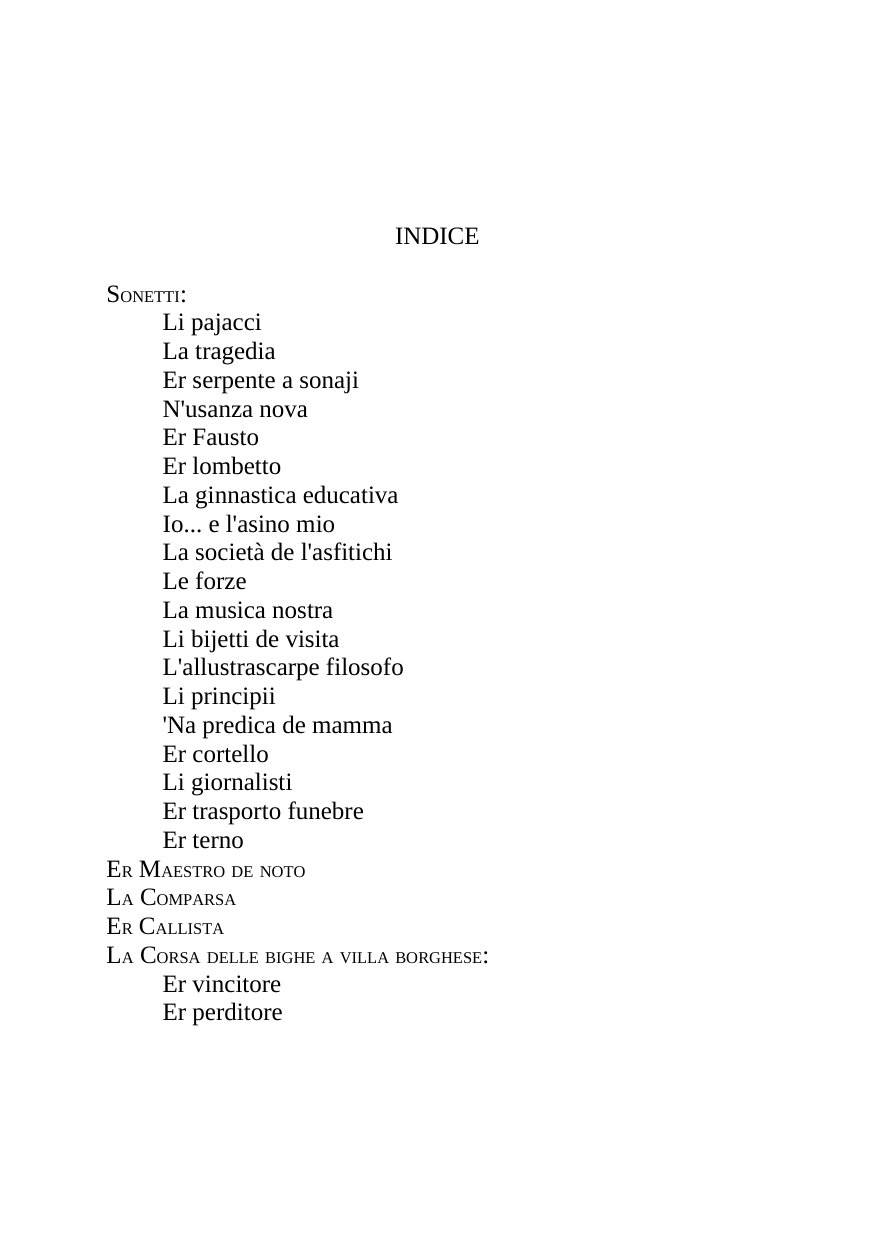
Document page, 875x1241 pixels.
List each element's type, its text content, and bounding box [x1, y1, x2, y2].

text Er lombetto [162, 451, 768, 480]
text Er serpente a sonaji [162, 365, 768, 394]
text Io... e l'asino mio [162, 509, 768, 537]
text La tragedia [162, 336, 768, 365]
text La società de l'asfitichi [162, 537, 768, 566]
text Er vincitore [162, 969, 768, 997]
text Er trasporto funebre [162, 796, 768, 825]
text L'allustrascarpe filosofo [162, 652, 768, 681]
text La musica nostra [162, 595, 768, 624]
text La Corsa delle bighe a villa borghese: [106, 940, 768, 969]
text Er cortello [162, 739, 768, 767]
text 'Na predica de mamma [162, 710, 768, 739]
text Er Callista [106, 911, 768, 940]
text La Comparsa [106, 882, 768, 911]
text Li giornalisti [162, 767, 768, 796]
text Li bijetti de visita [162, 624, 768, 652]
text Li pajacci [162, 307, 768, 336]
text Er Fausto [162, 422, 768, 451]
text La ginnastica educativa [162, 480, 768, 509]
text Li principii [162, 681, 768, 710]
text Er perditore [162, 997, 768, 1026]
text Sonetti: [106, 279, 768, 307]
text N'usanza nova [162, 394, 768, 422]
text Er Maestro de noto [106, 854, 768, 882]
text Er terno [162, 825, 768, 854]
text Le forze [162, 566, 768, 595]
text INDICE [106, 221, 768, 250]
